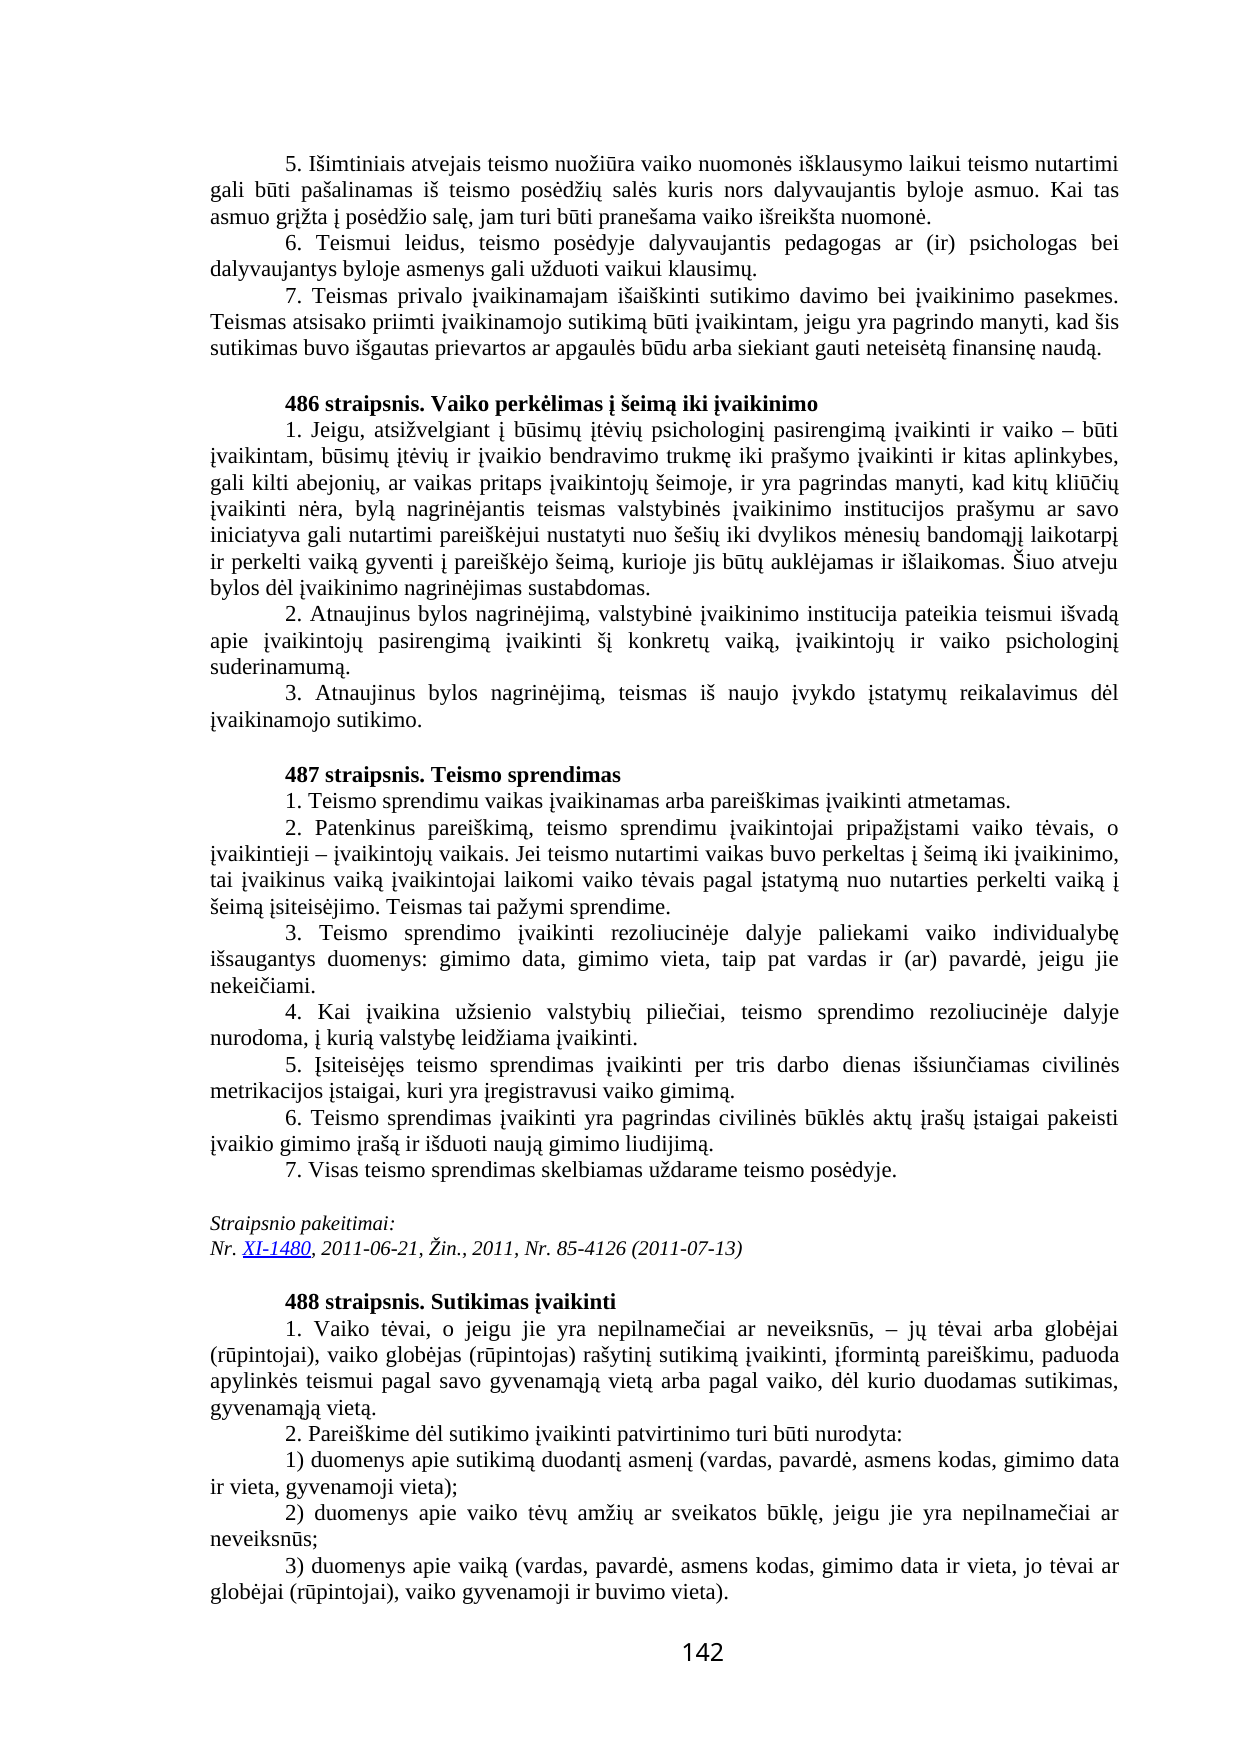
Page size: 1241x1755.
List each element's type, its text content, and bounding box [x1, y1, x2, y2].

text 3) duomenys apie vaiką (vardas, pavardė, asmens kodas, gimimo data ir vieta, jo tėvai ar globėjai (rūpintojai), vaiko gyvenamoji ir buvimo vieta). [210, 1552, 1120, 1604]
text 3. Atnaujinus bylos nagrinėjimą, teismas iš naujo įvykdo įstatymų reikalavimus dėl įvaikinamojo sutikimo. [210, 679, 1120, 732]
text 1. Vaiko tėvai, o jeigu jie yra nepilnamečiai ar neveiksnūs, – jų tėvai arba globėjai (rūpintojai), vaiko globėjas (rūpintojas) rašytinį sutikimą įvaikinti, įformintą pareiškimu, paduoda apylinkės teismui pagal savo gyvenamąją vietą arba pagal vaiko, dėl kurio duodamas sutikimas, gyvenamąją vietą. [210, 1314, 1120, 1420]
text 1. Jeigu, atsižvelgiant į būsimų įtėvių psichologinį pasirengimą įvaikinti ir vaiko – būti įvaikintam, būsimų įtėvių ir įvaikio bendravimo trukmę iki prašymo įvaikinti ir kitas aplinkybes, gali kilti abejonių, ar vaikas pritaps įvaikintojų šeimoje, ir yra pagrindas manyti, kad kitų kliūčių įvaikinti nėra, bylą nagrinėjantis teismas valstybinės įvaikinimo institucijos prašymu ar savo iniciatyva gali nutartimi pareiškėjui nustatyti nuo šešių iki dvylikos mėnesių bandomąjį laikotarpį ir perkelti vaiką gyventi į pareiškėjo šeimą, kurioje jis būtų auklėjamas ir išlaikomas. Šiuo atveju bylos dėl įvaikinimo nagrinėjimas sustabdomas. [210, 416, 1120, 600]
text 2) duomenys apie vaiko tėvų amžių ar sveikatos būklę, jeigu jie yra nepilnamečiai ar neveiksnūs; [210, 1499, 1120, 1552]
text Nr. XI-1480, 2011-06-21, Žin., 2011, Nr. 85-4126 (2011-07-13) [210, 1235, 1120, 1259]
text 4. Kai įvaikina užsienio valstybių piliečiai, teismo sprendimo rezoliucinėje dalyje nurodoma, į kurią valstybę leidžiama įvaikinti. [210, 998, 1120, 1051]
text Straipsnio pakeitimai: [210, 1211, 1120, 1235]
text 6. Teismui leidus, teismo posėdyje dalyvaujantis pedagogas ar (ir) psichologas bei dalyvaujantys byloje asmenys gali užduoti vaikui klausimų. [210, 229, 1120, 282]
text 5. Įsiteisėjęs teismo sprendimas įvaikinti per tris darbo dienas išsiunčiamas civilinės metrikacijos įstaigai, kuri yra įregistravusi vaiko gimimą. [210, 1051, 1120, 1103]
text 7. Teismas privalo įvaikinamajam išaiškinti sutikimo davimo bei įvaikinimo pasekmes. Teismas atsisako priimti įvaikinamojo sutikimą būti įvaikintam, jeigu yra pagrindo manyti, kad šis sutikimas buvo išgautas prievartos ar apgaulės būdu arba siekiant gauti neteisėtą finansinę naudą. [210, 282, 1120, 361]
text 6. Teismo sprendimas įvaikinti yra pagrindas civilinės būklės aktų įrašų įstaigai pakeisti įvaikio gimimo įrašą ir išduoti naują gimimo liudijimą. [210, 1103, 1120, 1156]
text 2. Pareiškime dėl sutikimo įvaikinti patvirtinimo turi būti nurodyta: [210, 1420, 1120, 1446]
text 2. Patenkinus pareiškimą, teismo sprendimu įvaikintojai pripažįstami vaiko tėvais, o įvaikintieji – įvaikintojų vaikais. Jei teismo nutartimi vaikas buvo perkeltas į šeimą iki įvaikinimo, tai įvaikinus vaiką įvaikintojai laikomi vaiko tėvais pagal įstatymą nuo nutarties perkelti vaiką į šeimą įsiteisėjimo. Teismas tai pažymi sprendime. [210, 814, 1120, 919]
text 7. Visas teismo sprendimas skelbiamas uždarame teismo posėdyje. [210, 1156, 1120, 1183]
text 488 straipsnis. Sutikimas įvaikinti [210, 1288, 1120, 1314]
text 3. Teismo sprendimo įvaikinti rezoliucinėje dalyje paliekami vaiko individualybę išsaugantys duomenys: gimimo data, gimimo vieta, taip pat vardas ir (ar) pavardė, jeigu jie nekeičiami. [210, 919, 1120, 998]
text 486 straipsnis. Vaiko perkėlimas į šeimą iki įvaikinimo [210, 389, 1120, 416]
text 5. Išimtiniais atvejais teismo nuožiūra vaiko nuomonės išklausymo laikui teismo nutartimi gali būti pašalinamas iš teismo posėdžių salės kuris nors dalyvaujantis byloje asmuo. Kai tas asmuo grįžta į posėdžio salę, jam turi būti pranešama vaiko išreikšta nuomonė. [210, 150, 1120, 229]
text 487 straipsnis. Teismo sprendimas [210, 761, 1120, 787]
text 1. Teismo sprendimu vaikas įvaikinamas arba pareiškimas įvaikinti atmetamas. [210, 787, 1120, 814]
text 2. Atnaujinus bylos nagrinėjimą, valstybinė įvaikinimo institucija pateikia teismui išvadą apie įvaikintojų pasirengimą įvaikinti šį konkretų vaiką, įvaikintojų ir vaiko psichologinį suderinamumą. [210, 600, 1120, 679]
text 1) duomenys apie sutikimą duodantį asmenį (vardas, pavardė, asmens kodas, gimimo data ir vieta, gyvenamoji vieta); [210, 1446, 1120, 1499]
